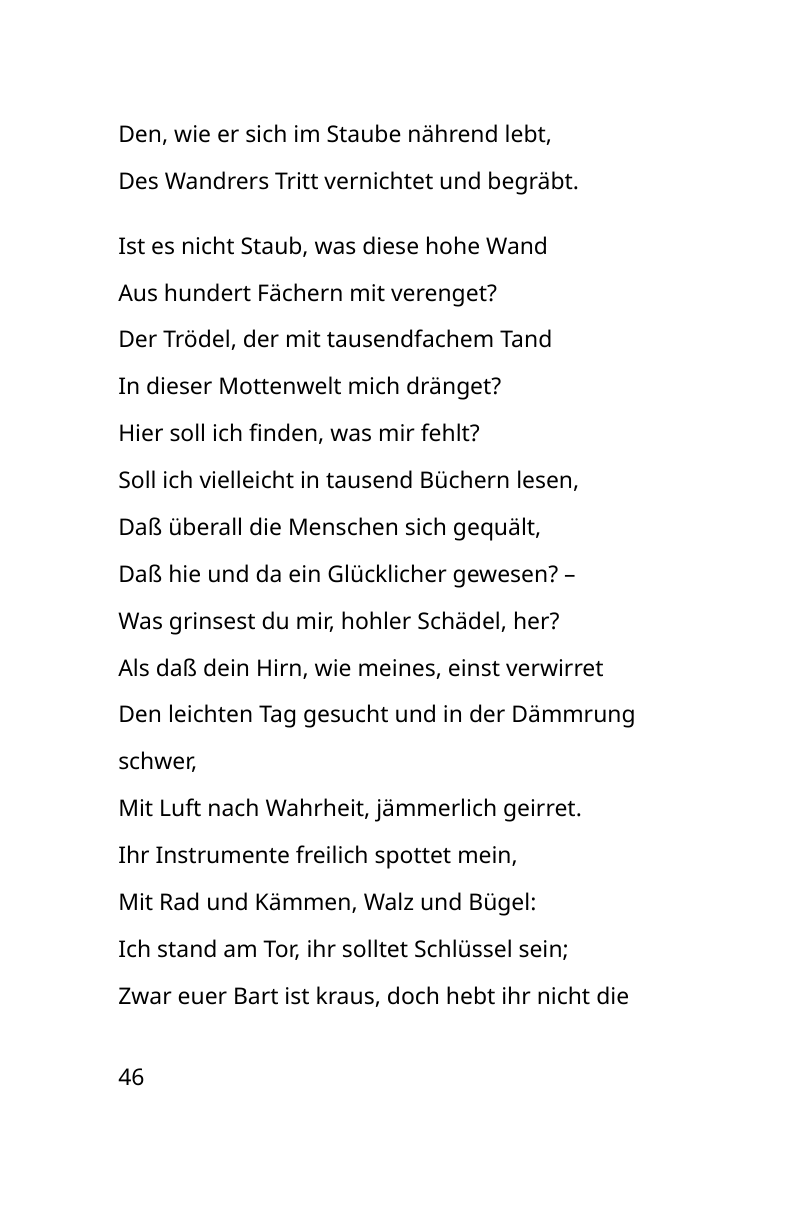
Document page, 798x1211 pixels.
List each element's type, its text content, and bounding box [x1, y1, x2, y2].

text Den, wie er sich im Staube nährend lebt, Des Wandrers Tritt vernichtet und begräbt. [118, 118, 679, 196]
text Ist es nicht Staub, was diese hohe Wand Aus hundert Fächern mit verenget? Der Trödel, der mit tausendfachem Tand In dieser Mottenwelt mich dränget? Hier soll ich finden, was mir fehlt? Soll ich vielleicht in tausend Büchern lesen, Daß überall die Menschen sich gequält, Daß hie und da ein Glücklicher gewesen? – Was grinsest du mir, hohler Schädel, her? Als daß dein Hirn, wie meines, einst verwirret Den leichten Tag gesucht und in der Dämmrung schwer, Mit Luft nach Wahrheit, jämmerlich geirret. Ihr Instrumente freilich spottet mein, Mit Rad und Kämmen, Walz und Bügel: Ich stand am Tor, ihr solltet Schlüssel sein; Zwar euer Bart ist kraus, doch hebt ihr nicht die [118, 229, 679, 1011]
